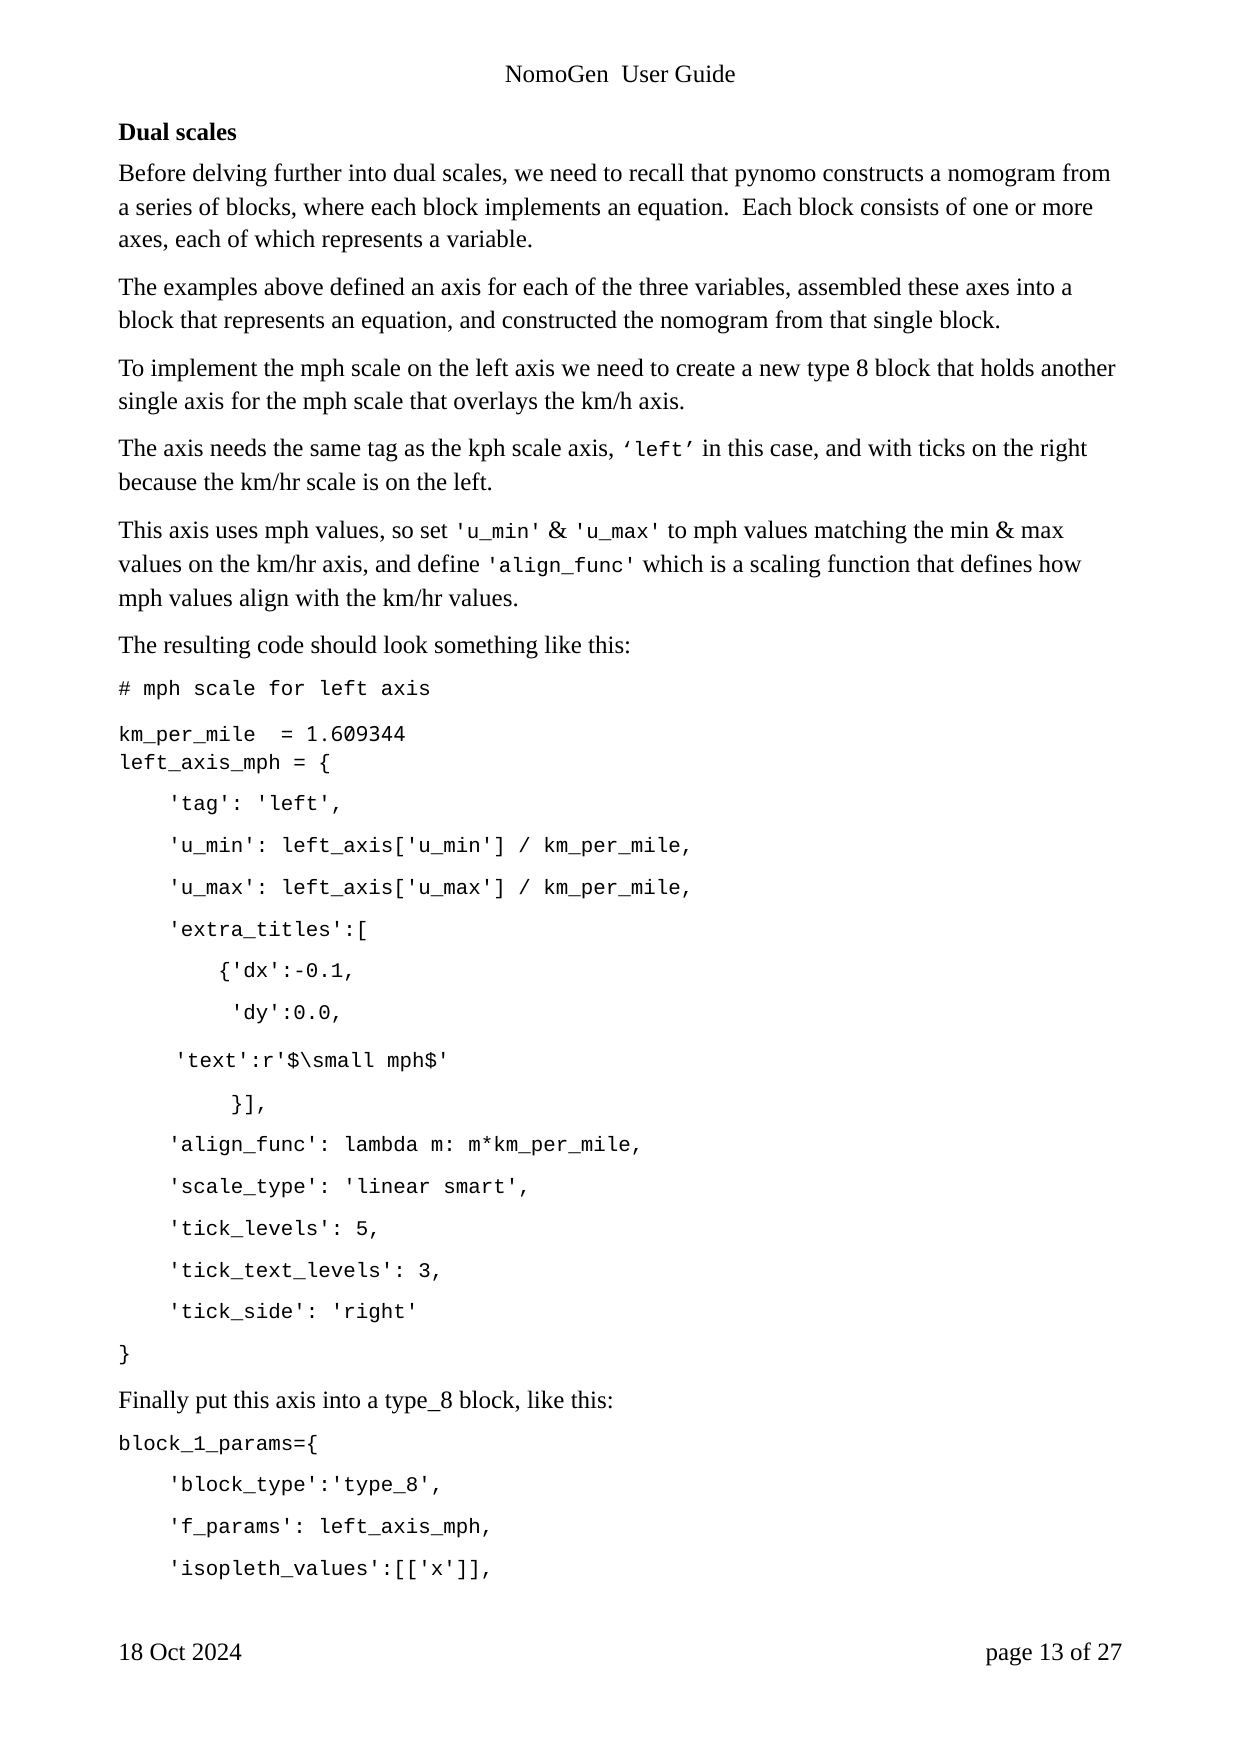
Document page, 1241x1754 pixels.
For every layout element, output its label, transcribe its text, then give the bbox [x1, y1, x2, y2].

text 'isopleth_values':[['x']], [118, 1558, 1122, 1582]
text 'block_type':'type_8', [118, 1474, 1122, 1498]
text 'u_max': left_axis['u_max'] / km_per_mile, [118, 877, 1122, 901]
text The axis needs the same tag as the kph scale axis, ‘left’ in this case, and with ticks on the right because the km/hr scale is on the left. [118, 433, 1122, 496]
text 'extra_titles':[ [118, 919, 1122, 942]
text Finally put this axis into a type_8 block, like this: [118, 1385, 1122, 1414]
text 'tick_text_levels': 3, [118, 1260, 1122, 1283]
subtitle Dual scales [118, 117, 1122, 146]
text block_1_params={ [118, 1433, 1122, 1456]
text km_per_mile = 1.609344 left_axis_mph = { [118, 719, 1122, 775]
text # mph scale for left axis [118, 678, 1122, 701]
text } [118, 1343, 1122, 1367]
text {'dx':-0.1, [118, 961, 1122, 984]
text 'tick_side': 'right' [118, 1301, 1122, 1325]
text 'scale_type': 'linear smart', [118, 1176, 1122, 1200]
text 'tick_levels': 5, [118, 1218, 1122, 1242]
text 'align_func': lambda m: m*km_per_mile, [118, 1134, 1122, 1158]
text }], [118, 1093, 1122, 1116]
text The resulting code should look something like this: [118, 630, 1122, 659]
text Before delving further into dual scales, we need to recall that pynomo constructs a nomogram from a series of blocks, where each block implements an equation. Each block consists of one or more axes, each of which represents a variable. [118, 158, 1122, 253]
text To implement the mph scale on the left axis we need to create a new type 8 block that holds another single axis for the mph scale that overlays the km/h axis. [118, 353, 1122, 414]
text 'tag': 'left', [118, 793, 1122, 817]
text 'f_params': left_axis_mph, [118, 1516, 1122, 1540]
text 'text':r'$\small mph$' [118, 1044, 1122, 1074]
text 'dy':0.0, [118, 1002, 1122, 1026]
text This axis uses mph values, so set 'u_min' & 'u_max' to mph values matching the min & max values on the km/hr axis, and define 'align_func' which is a scaling function that defines how mph values align with the km/hr values. [118, 515, 1122, 611]
text The examples above defined an axis for each of the three variables, assembled these axes into a block that represents an equation, and constructed the nomogram from that single block. [118, 272, 1122, 334]
text 'u_min': left_axis['u_min'] / km_per_mile, [118, 835, 1122, 859]
